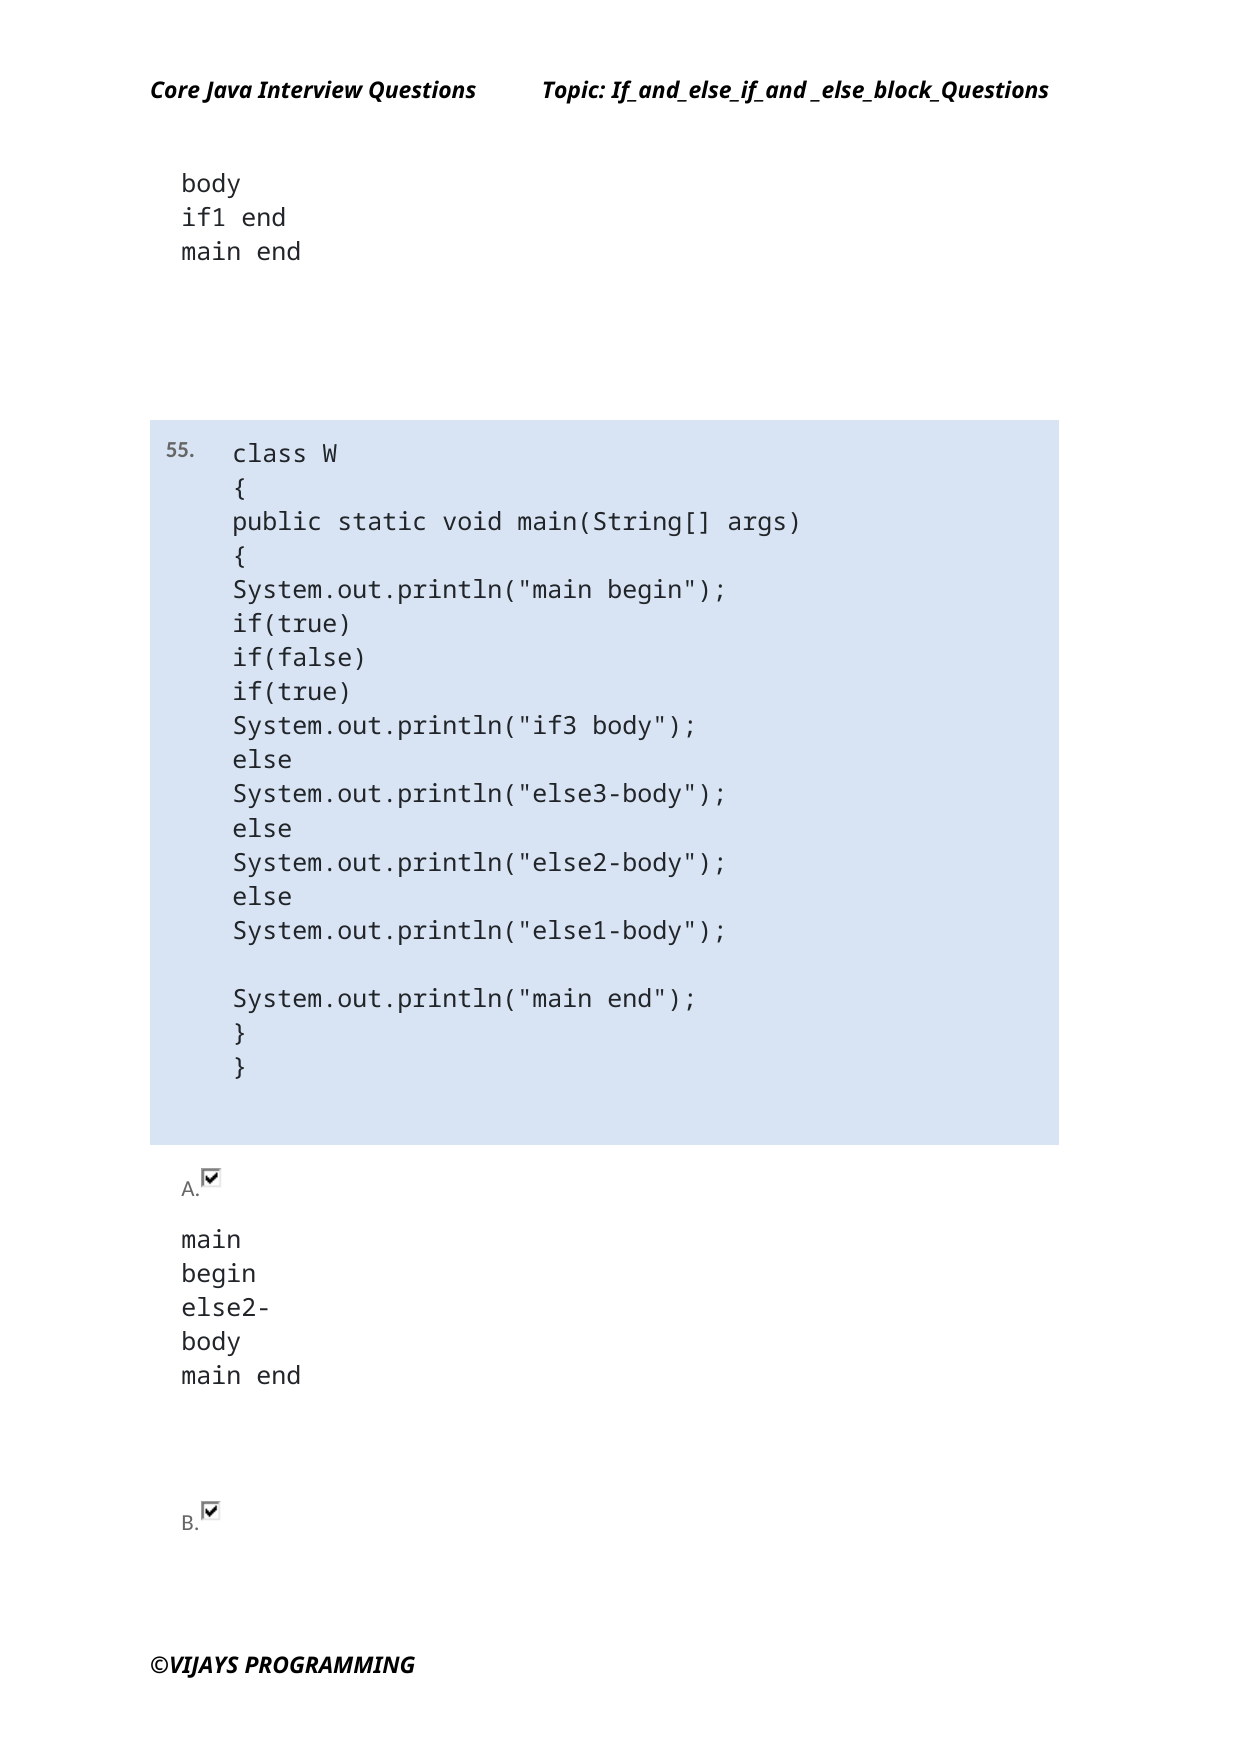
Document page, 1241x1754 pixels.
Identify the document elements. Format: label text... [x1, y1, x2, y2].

table_header 55. [150, 420, 216, 1145]
table_header class W { public static void main(String[] args) { System.out.println("main begin"); if(true) if(false) if(true) System.out.println("if3 body"); else System.out.println("else3-body"); else System.out.println("else2-body"); else System.out.println("else1-body"); System.out.println("main end"); } } [216, 420, 1059, 1145]
table_cell [150, 1145, 1090, 1570]
table_cell [150, 150, 1090, 420]
table_header [1059, 420, 1090, 1145]
table_header A. main begin else2-body main end [181, 1161, 319, 1494]
table_header B. [181, 1494, 319, 1554]
table_header body if1 end main end [181, 166, 319, 404]
